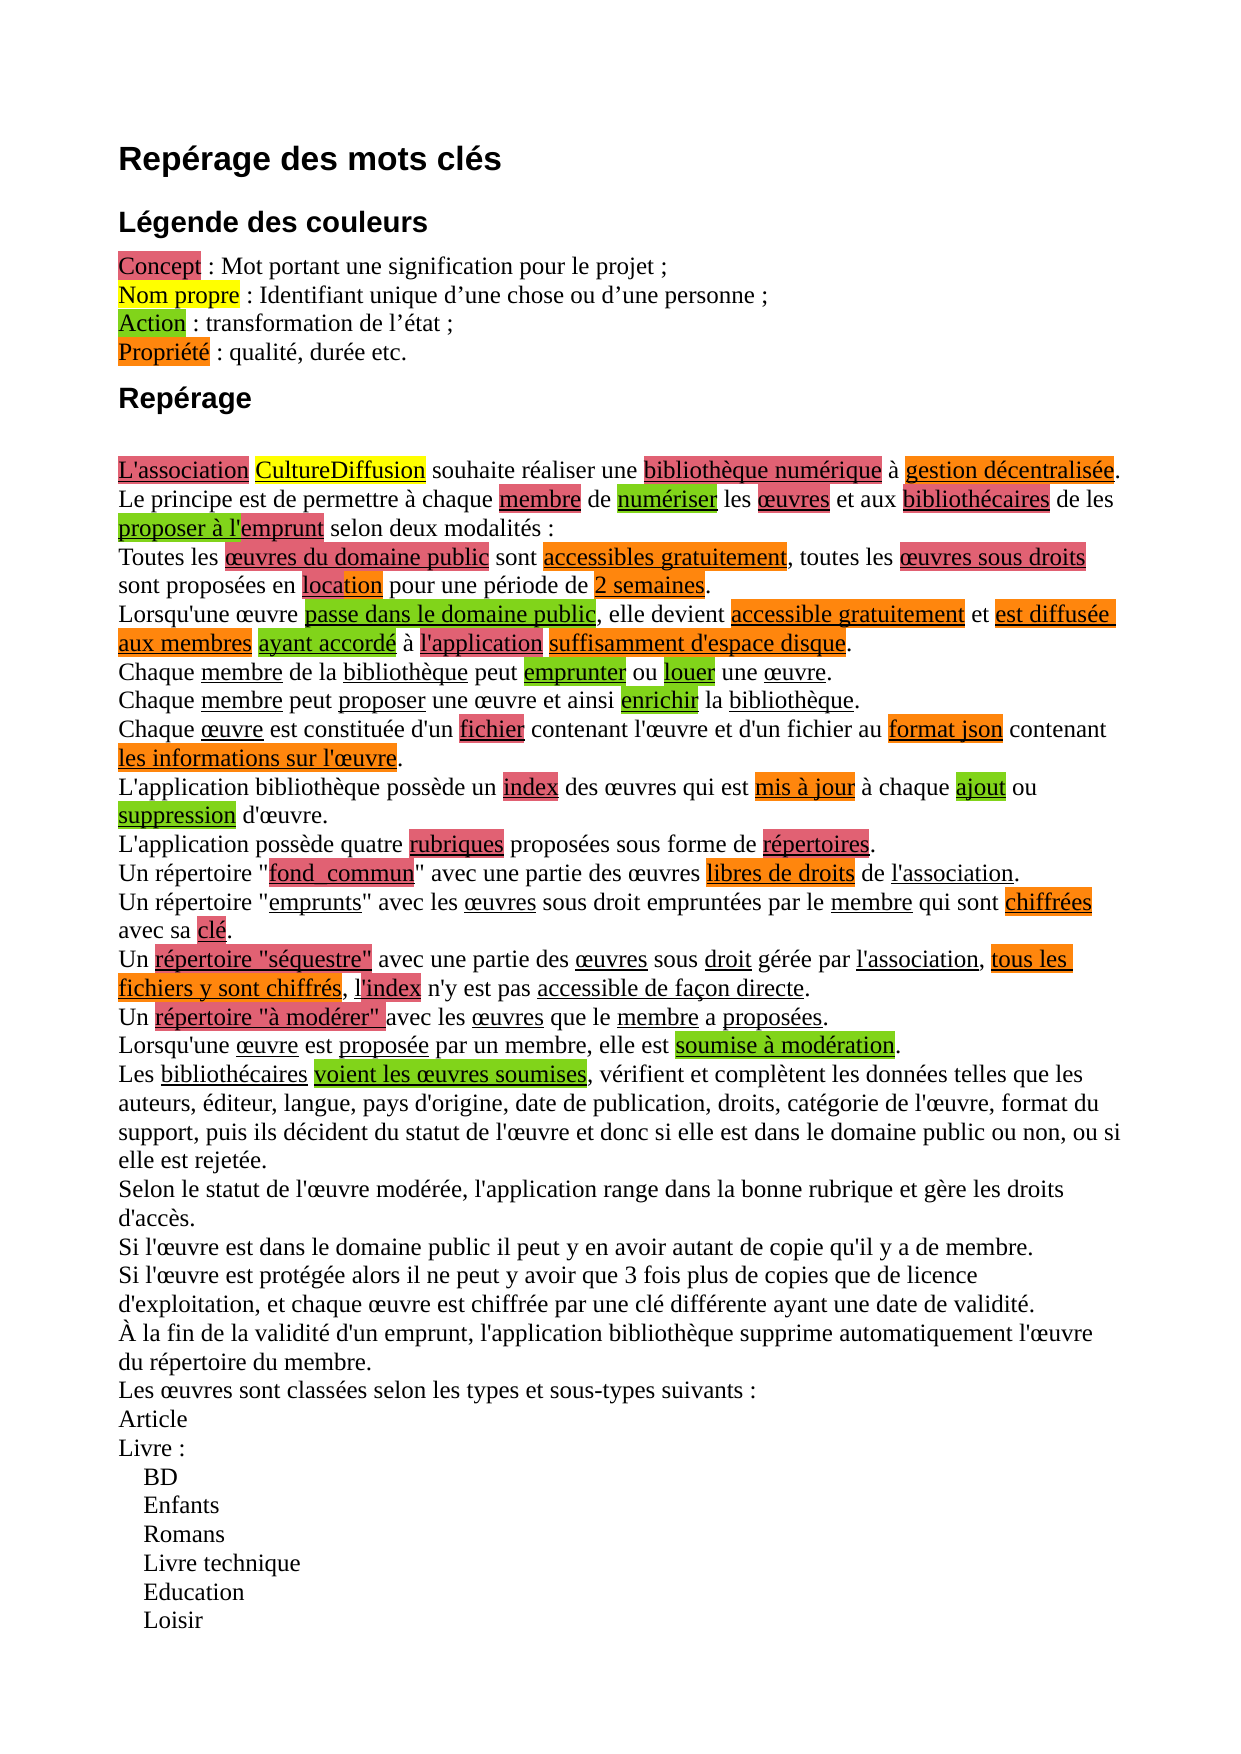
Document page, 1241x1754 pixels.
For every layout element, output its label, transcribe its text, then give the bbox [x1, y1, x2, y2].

text Les œuvres sont classées selon les types et sous-types suivants : [118, 1376, 1122, 1404]
text Nom propre : Identifiant unique d’une chose ou d’une personne ; [118, 280, 1122, 308]
text Lorsqu'une œuvre passe dans le domaine public, elle devient accessible gratuitement et est diffusée aux membres ayant accordé à l'application suffisamment d'espace disque. [118, 599, 1122, 657]
text Un répertoire "séquestre" avec une partie des œuvres sous droit gérée par l'association, tous les fichiers y sont chiffrés, l'index n'y est pas accessible de façon directe. [118, 944, 1122, 1002]
text Si l'œuvre est protégée alors il ne peut y avoir que 3 fois plus de copies que de licence d'exploitation, et chaque œuvre est chiffrée par une clé différente ayant une date de validité. [118, 1261, 1122, 1318]
subtitle Repérage des mots clés [118, 139, 1122, 178]
text Action : transformation de l’état ; [118, 308, 1122, 337]
text Education [118, 1577, 1122, 1606]
text À la fin de la validité d'un emprunt, l'application bibliothèque supprime automatiquement l'œuvre du répertoire du membre. [118, 1318, 1122, 1376]
text Un répertoire "fond_commun" avec une partie des œuvres libres de droits de l'association. [118, 858, 1122, 887]
text Lorsqu'une œuvre est proposée par un membre, elle est soumise à modération. [118, 1031, 1122, 1059]
text Concept : Mot portant une signification pour le projet ; [118, 251, 1122, 280]
subtitle Repérage [118, 381, 1122, 414]
text Article [118, 1404, 1122, 1433]
text Chaque œuvre est constituée d'un fichier contenant l'œuvre et d'un fichier au format json contenant les informations sur l'œuvre. [118, 714, 1122, 772]
text Livre : [118, 1433, 1122, 1462]
text L'application possède quatre rubriques proposées sous forme de répertoires. [118, 829, 1122, 858]
text Chaque membre de la bibliothèque peut emprunter ou louer une œuvre. [118, 657, 1122, 686]
text Loisir [118, 1606, 1122, 1634]
text L'application bibliothèque possède un index des œuvres qui est mis à jour à chaque ajout ou suppression d'œuvre. [118, 772, 1122, 829]
text Romans [118, 1519, 1122, 1548]
text Propriété : qualité, durée etc. [118, 337, 1122, 366]
text Toutes les œuvres du domaine public sont accessibles gratuitement, toutes les œuvres sous droits sont proposées en location pour une période de 2 semaines. [118, 542, 1122, 599]
text Un répertoire "à modérer" avec les œuvres que le membre a proposées. [118, 1002, 1122, 1031]
text Chaque membre peut proposer une œuvre et ainsi enrichir la bibliothèque. [118, 686, 1122, 714]
text Livre technique [118, 1548, 1122, 1577]
text Selon le statut de l'œuvre modérée, l'application range dans la bonne rubrique et gère les droits d'accès. [118, 1174, 1122, 1232]
text BD [118, 1462, 1122, 1491]
text Le principe est de permettre à chaque membre de numériser les œuvres et aux bibliothécaires de les proposer à l'emprunt selon deux modalités : [118, 484, 1122, 542]
text Un répertoire "emprunts" avec les œuvres sous droit empruntées par le membre qui sont chiffrées avec sa clé. [118, 887, 1122, 944]
text L'association CultureDiffusion souhaite réaliser une bibliothèque numérique à gestion décentralisée. [118, 456, 1122, 484]
subtitle Légende des couleurs [118, 205, 1122, 238]
text Si l'œuvre est dans le domaine public il peut y en avoir autant de copie qu'il y a de membre. [118, 1232, 1122, 1261]
text Enfants [118, 1491, 1122, 1519]
text Les bibliothécaires voient les œuvres soumises, vérifient et complètent les données telles que les auteurs, éditeur, langue, pays d'origine, date de publication, droits, catégorie de l'œuvre, format du support, puis ils décident du statut de l'œuvre et donc si elle est dans le domaine public ou non, ou si elle est rejetée. [118, 1059, 1122, 1174]
